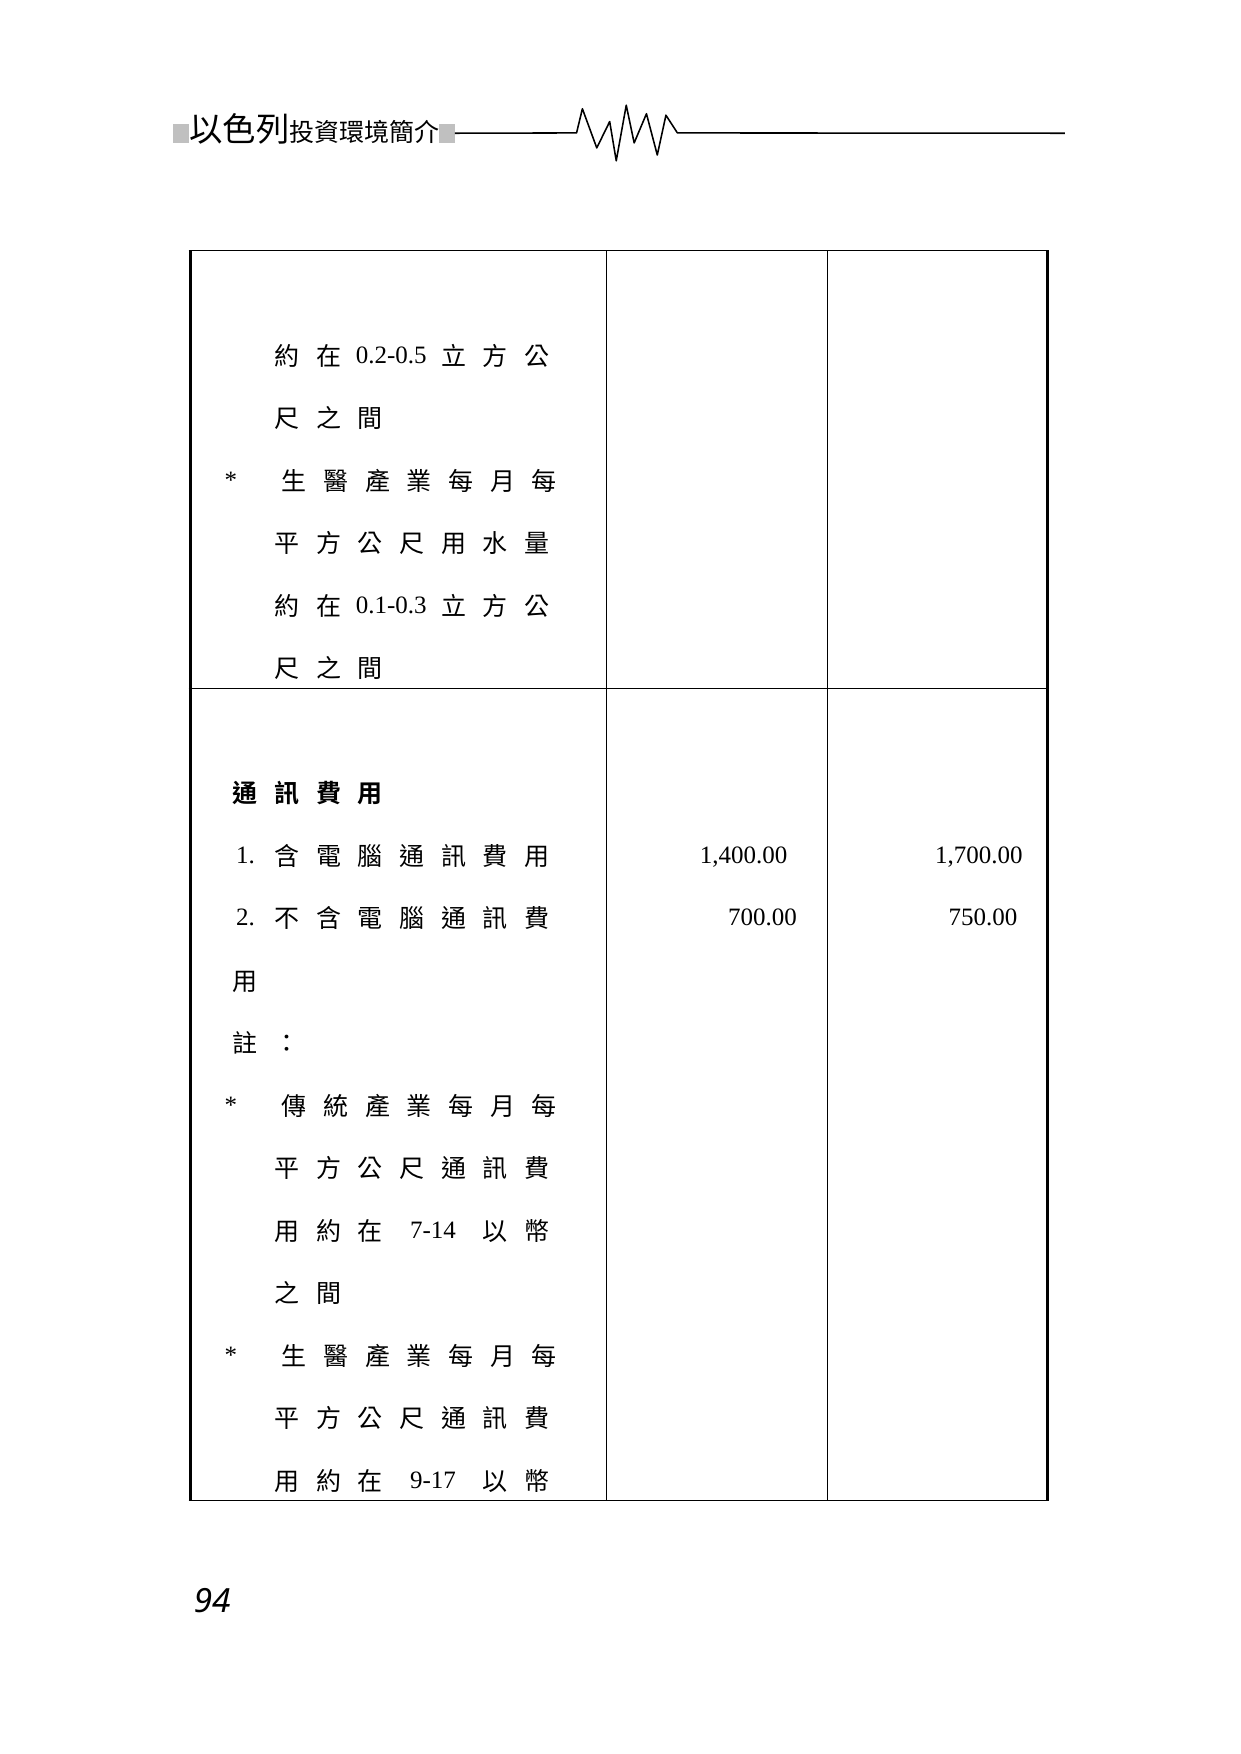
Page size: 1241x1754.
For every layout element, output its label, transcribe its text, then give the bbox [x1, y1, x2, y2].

table_cell [607, 251, 827, 688]
table_cell 1,700.00 750.00 [828, 689, 1046, 1500]
table_cell 通訊費用 1.含電腦通訊費用 2.不含電腦通訊費用 註： * 傳統產業每月每平方公尺通訊費用約在7-14以幣之間 * 生醫產業每月每平方公尺通訊費用約在9-17以幣 [192, 689, 606, 1500]
table_cell 約在0.2-0.5立方公尺之間 * 生醫產業每月每平方公尺用水量約在0.1-0.3立方公尺之間 [192, 251, 606, 688]
table_cell [828, 251, 1046, 688]
table_cell 1,400.00 700.00 [607, 689, 827, 1500]
